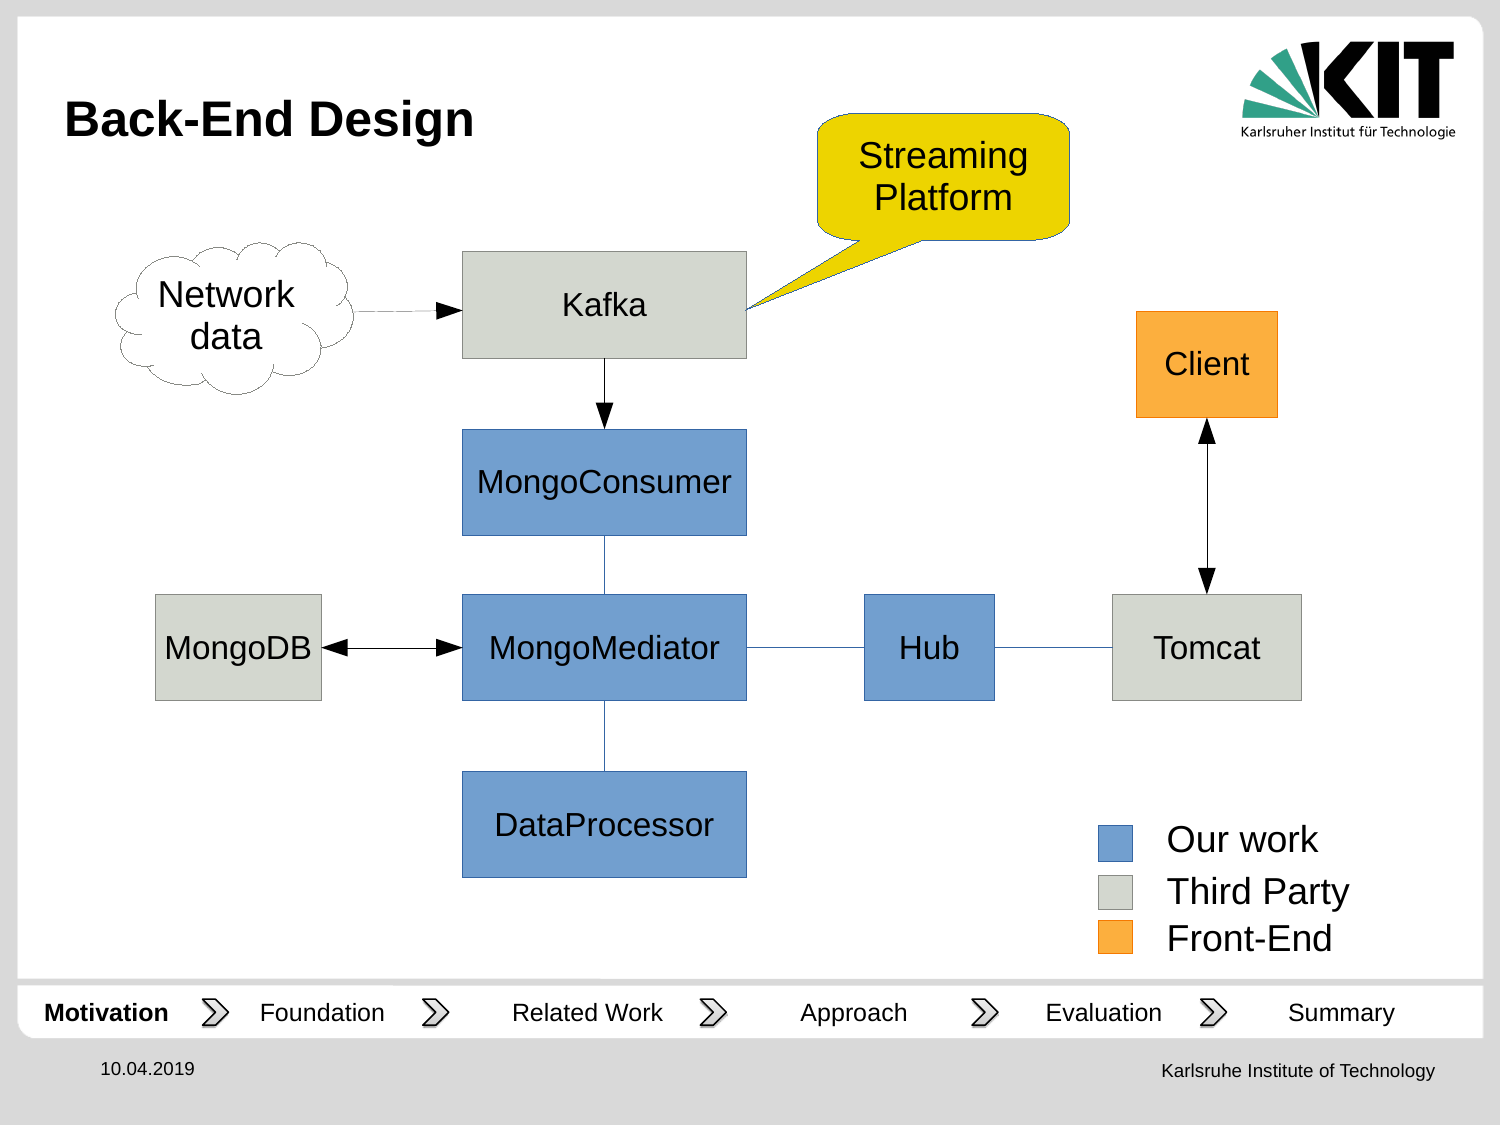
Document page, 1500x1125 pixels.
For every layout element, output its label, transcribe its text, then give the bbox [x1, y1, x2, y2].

text_box Evaluation [1030, 989, 1178, 1035]
text_box Kafka [462, 251, 747, 359]
text_box [1200, 999, 1227, 1026]
text_box MongoMediator [462, 594, 747, 701]
text_box DataProcessor [462, 771, 747, 878]
text_box Foundation [244, 989, 401, 1035]
text_box Network data [115, 242, 354, 395]
text_box MongoDB [155, 594, 322, 701]
text_box [700, 999, 727, 1026]
text_box Related Work [497, 989, 679, 1035]
text_box [1098, 825, 1133, 862]
text_box Front-End [1151, 910, 1349, 967]
text_box Streaming Platform [745, 113, 1070, 311]
picture [0, 0, 1500, 1125]
text_box Tomcat [1112, 594, 1302, 701]
text_box [971, 999, 998, 1026]
text_box MongoConsumer [462, 429, 747, 536]
text_box Motivation [29, 989, 187, 1035]
text_box [202, 999, 229, 1026]
text_box [1098, 875, 1133, 910]
text_box [1098, 920, 1133, 954]
slide_number 10.04.2019 [100, 1057, 272, 1117]
text_box Client [1136, 311, 1278, 418]
text_box Our work [1151, 810, 1334, 863]
text_box Approach [785, 989, 923, 1035]
text_box [422, 999, 449, 1026]
title Back-End Design [64, 54, 1198, 147]
text_box Summary [1273, 989, 1483, 1035]
text_box Third Party [1151, 863, 1365, 920]
text_box Hub [864, 594, 995, 701]
